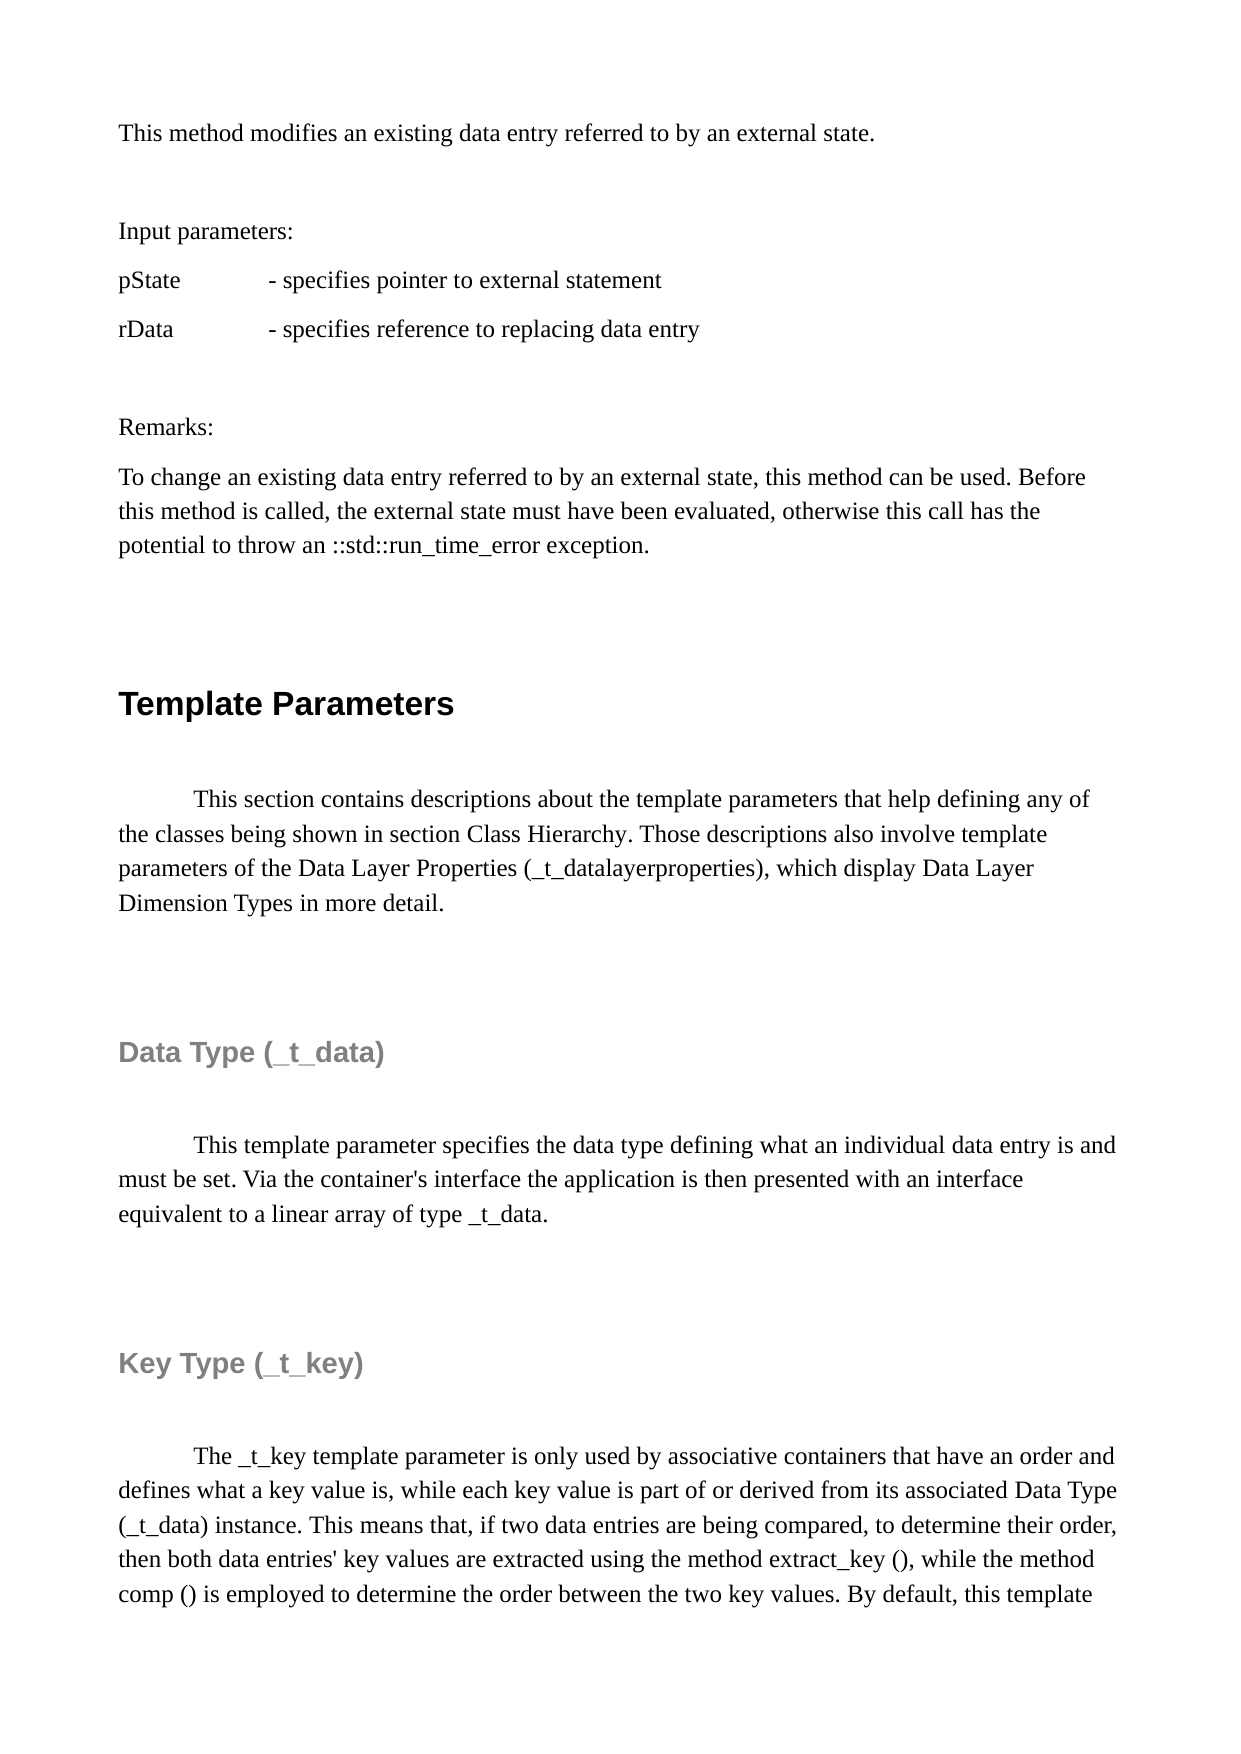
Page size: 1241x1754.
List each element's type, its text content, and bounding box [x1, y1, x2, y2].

subtitle Key Type (_t_key) [118, 1346, 1122, 1379]
text pState - specifies pointer to external statement [118, 265, 1122, 294]
text The _t_key template parameter is only used by associative containers that have an order and defines what a key value is, while each key value is part of or derived from its associated Data Type (_t_data) instance. This means that, if two data entries are being compared, to determine their order, then both data entries' key values are extracted using the method extract_key (), while the method comp () is employed to determine the order between the two key values. By default, this template [118, 1441, 1122, 1608]
subtitle Template Parameters [118, 684, 1122, 723]
text This section contains descriptions about the template parameters that help defining any of the classes being shown in section Class Hierarchy. Those descriptions also involve template parameters of the Data Layer Properties (_t_datalayerproperties), which display Data Layer Dimension Types in more detail. [118, 784, 1122, 916]
text Input parameters: [118, 216, 1122, 245]
subtitle Data Type (_t_data) [118, 1035, 1122, 1068]
text rData - specifies reference to replacing data entry [118, 314, 1122, 343]
text Remarks: [118, 412, 1122, 441]
text This method modifies an existing data entry referred to by an external state. [118, 118, 1122, 147]
text To change an existing data entry referred to by an external state, this method can be used. Before this method is called, the external state must have been evaluated, otherwise this call has the potential to throw an ::std::run_time_error exception. [118, 462, 1122, 559]
text This template parameter specifies the data type defining what an individual data entry is and must be set. Via the container's interface the application is then presented with an interface equivalent to a linear array of type _t_data. [118, 1130, 1122, 1228]
